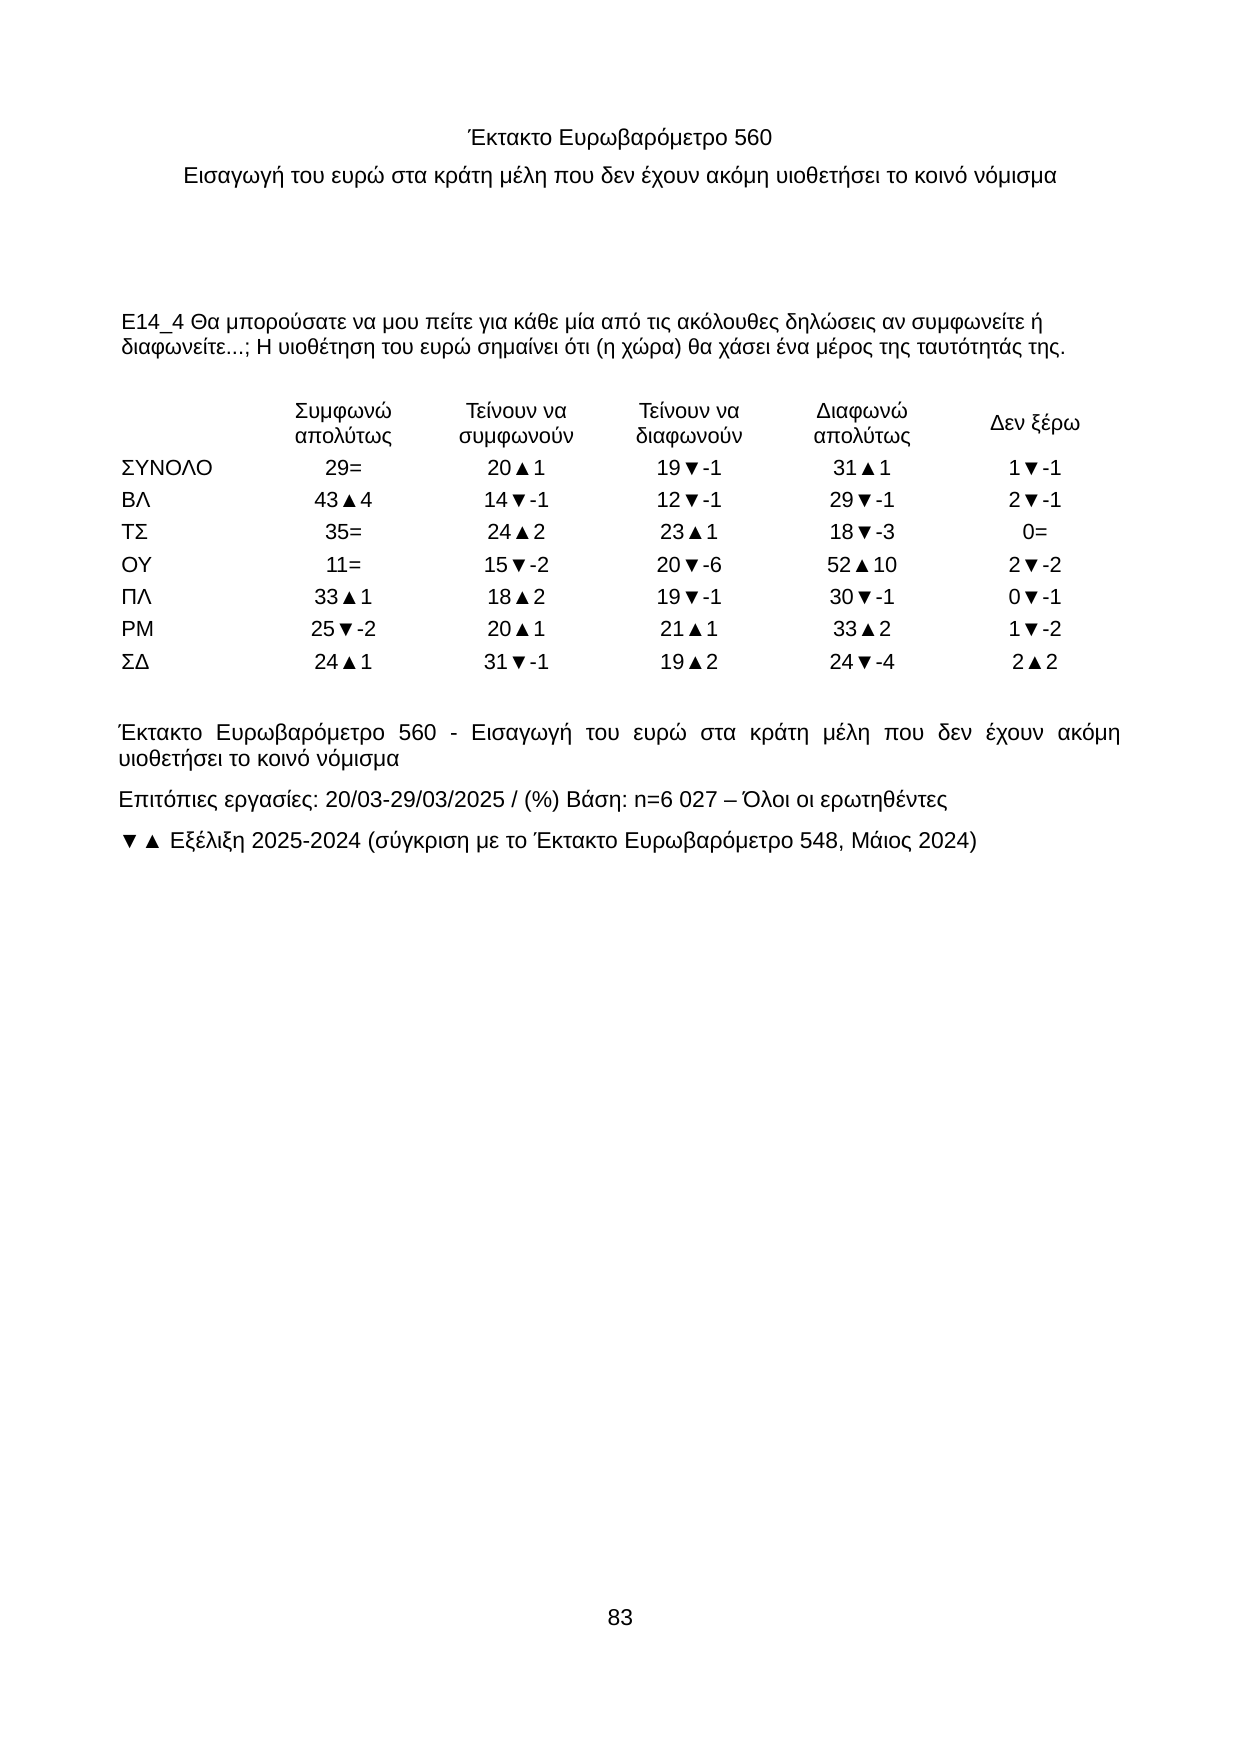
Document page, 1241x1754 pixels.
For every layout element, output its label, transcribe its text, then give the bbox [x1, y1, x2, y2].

table_cell 18▲2 [430, 580, 603, 613]
table_cell Συμφωνώ απολύτως [257, 395, 430, 451]
table_cell 31▲1 [776, 451, 948, 483]
table_cell 21▲1 [603, 613, 776, 645]
table_cell 14▼-1 [430, 483, 603, 516]
table_cell [949, 362, 1121, 394]
table_cell 20▼-6 [603, 548, 776, 580]
table_cell 29= [257, 451, 430, 483]
table_cell 19▼-1 [603, 580, 776, 613]
table_cell 15▼-2 [430, 548, 603, 580]
table_cell [603, 362, 776, 394]
table_cell [118, 362, 257, 394]
table_cell 11= [257, 548, 430, 580]
table_cell 23▲1 [603, 516, 776, 548]
table_cell 24▼-4 [776, 645, 948, 678]
table_cell 31▼-1 [430, 645, 603, 678]
table_cell Τείνουν να διαφωνούν [603, 395, 776, 451]
table_cell [430, 362, 603, 394]
table_cell 29▼-1 [776, 483, 948, 516]
table_cell 52▲10 [776, 548, 948, 580]
table_cell 19▼-1 [603, 451, 776, 483]
table_cell 43▲4 [257, 483, 430, 516]
table_cell 18▼-3 [776, 516, 948, 548]
table_cell 19▲2 [603, 645, 776, 678]
table_cell 24▲2 [430, 516, 603, 548]
table_cell 0= [949, 516, 1121, 548]
table_cell 2▲2 [949, 645, 1121, 678]
table_cell 0▼-1 [949, 580, 1121, 613]
table_cell 33▲2 [776, 613, 948, 645]
table_cell ΒΛ [118, 483, 257, 516]
table_cell ΤΣ [118, 516, 257, 548]
table_cell [118, 395, 257, 451]
table_cell ΡΜ [118, 613, 257, 645]
table_cell 20▲1 [430, 613, 603, 645]
table_cell ΠΛ [118, 580, 257, 613]
table_cell 30▼-1 [776, 580, 948, 613]
table_cell 1▼-2 [949, 613, 1121, 645]
table_cell 25▼-2 [257, 613, 430, 645]
text ▼▲ Εξέλιξη 2025-2024 (σύγκριση με το Έκτακτο Ευρωβαρόμετρο 548, Μάιος 2024) [118, 827, 1122, 853]
table_cell 2▼-2 [949, 548, 1121, 580]
table_cell Διαφωνώ απολύτως [776, 395, 948, 451]
table_cell 24▲1 [257, 645, 430, 678]
table_cell 1▼-1 [949, 451, 1121, 483]
table_header Ε14_4 Θα μπορούσατε να μου πείτε για κάθε μία από τις ακόλουθες δηλώσεις αν συμφωνείτε ή διαφωνείτε...; Η υιοθέτηση του ευρώ σημαίνει ότι (η χώρα) θα χάσει ένα μέρος της ταυτότητάς της. [118, 306, 1121, 362]
table_cell 35= [257, 516, 430, 548]
table_cell 33▲1 [257, 580, 430, 613]
table_cell ΣΥΝΟΛΟ [118, 451, 257, 483]
table_cell 2▼-1 [949, 483, 1121, 516]
table_cell [257, 362, 430, 394]
table_cell ΟΥ [118, 548, 257, 580]
table_cell ΣΔ [118, 645, 257, 678]
table_cell 20▲1 [430, 451, 603, 483]
text Έκτακτο Ευρωβαρόμετρο 560 - Εισαγωγή του ευρώ στα κράτη μέλη που δεν έχουν ακόμη υιοθετήσει το κοινό νόμισμα [118, 718, 1122, 771]
table_cell Δεν ξέρω [949, 395, 1121, 451]
table_cell 12▼-1 [603, 483, 776, 516]
text Επιτόπιες εργασίες: 20/03-29/03/2025 / (%) Βάση: n=6 027 – Όλοι οι ερωτηθέντες [118, 786, 1122, 812]
table_cell Τείνουν να συμφωνούν [430, 395, 603, 451]
table_cell [776, 362, 948, 394]
